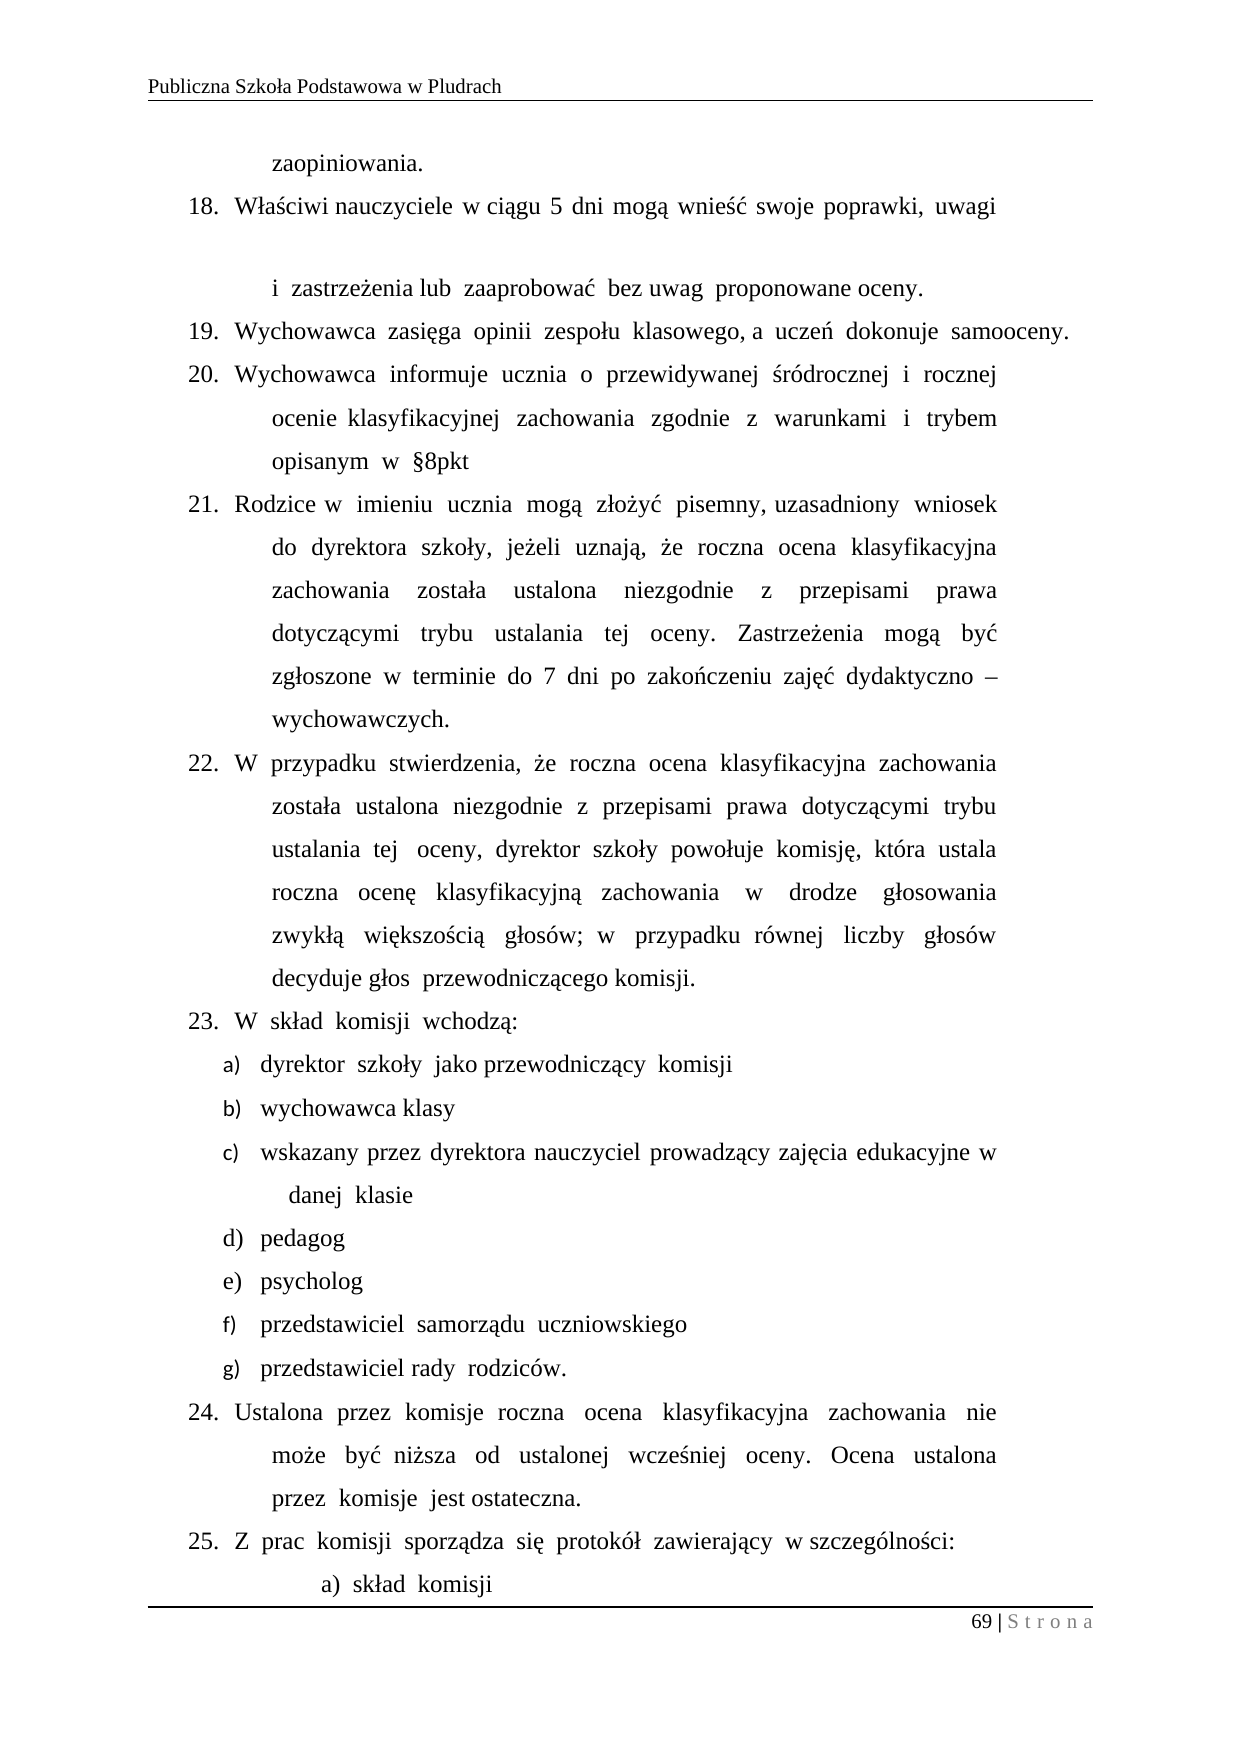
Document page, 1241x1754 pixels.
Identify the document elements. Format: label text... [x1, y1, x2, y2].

list Ustalona przez komisje roczna ocena klasyfikacyjna zachowania nie może być niższa od ustalonej wcześniej oceny. Ocena ustalona przez komisje jest ostateczna. [188, 1397, 997, 1512]
list psycholog [223, 1266, 1093, 1295]
list pedagog [223, 1223, 1093, 1252]
list Wychowawca informuje ucznia o przewidywanej śródrocznej i rocznej ocenie klasyfikacyjnej zachowania zgodnie z warunkami i trybem opisanym w §8pkt [188, 359, 997, 474]
list dyrektor szkoły jako przewodniczący komisji [223, 1049, 1093, 1079]
list W skład komisji wchodzą: [188, 1006, 1093, 1035]
list wskazany przez dyrektora nauczyciel prowadzący zajęcia edukacyjne w danej klasie [223, 1137, 997, 1209]
list przedstawiciel samorządu uczniowskiego [223, 1309, 1093, 1338]
list wychowawca klasy [223, 1093, 1093, 1122]
list Wychowawca zasięga opinii zespołu klasowego, a uczeń dokonuje samooceny. [188, 316, 1093, 345]
list W przypadku stwierdzenia, że roczna ocena klasyfikacyjna zachowania została ustalona niezgodnie z przepisami prawa dotyczącymi trybu ustalania tej oceny, dyrektor szkoły powołuje komisję, która ustala roczna ocenę klasyfikacyjną zachowania w drodze głosowania zwykłą większością głosów; w przypadku równej liczby głosów decyduje głos przewodniczącego komisji. [188, 748, 996, 992]
list zaopiniowania. [188, 148, 997, 176]
list przedstawiciel rady rodziców. [223, 1353, 1093, 1382]
list Właściwi nauczyciele w ciągu 5 dni mogą wnieść swoje poprawki, uwagi i zastrzeżenia lub zaaprobować bez uwag proponowane oceny. [188, 191, 996, 302]
list Z prac komisji sporządza się protokół zawierający w szczególności: [188, 1526, 1093, 1555]
list skład komisji [321, 1569, 1093, 1598]
list Rodzice w imieniu ucznia mogą złożyć pisemny, uzasadniony wniosek do dyrektora szkoły, jeżeli uznają, że roczna ocena klasyfikacyjna zachowania została ustalona niezgodnie z przepisami prawa dotyczącymi trybu ustalania tej oceny. Zastrzeżenia mogą być zgłoszone w terminie do 7 dni po zakończeniu zajęć dydaktyczno – wychowawczych. [188, 489, 997, 733]
